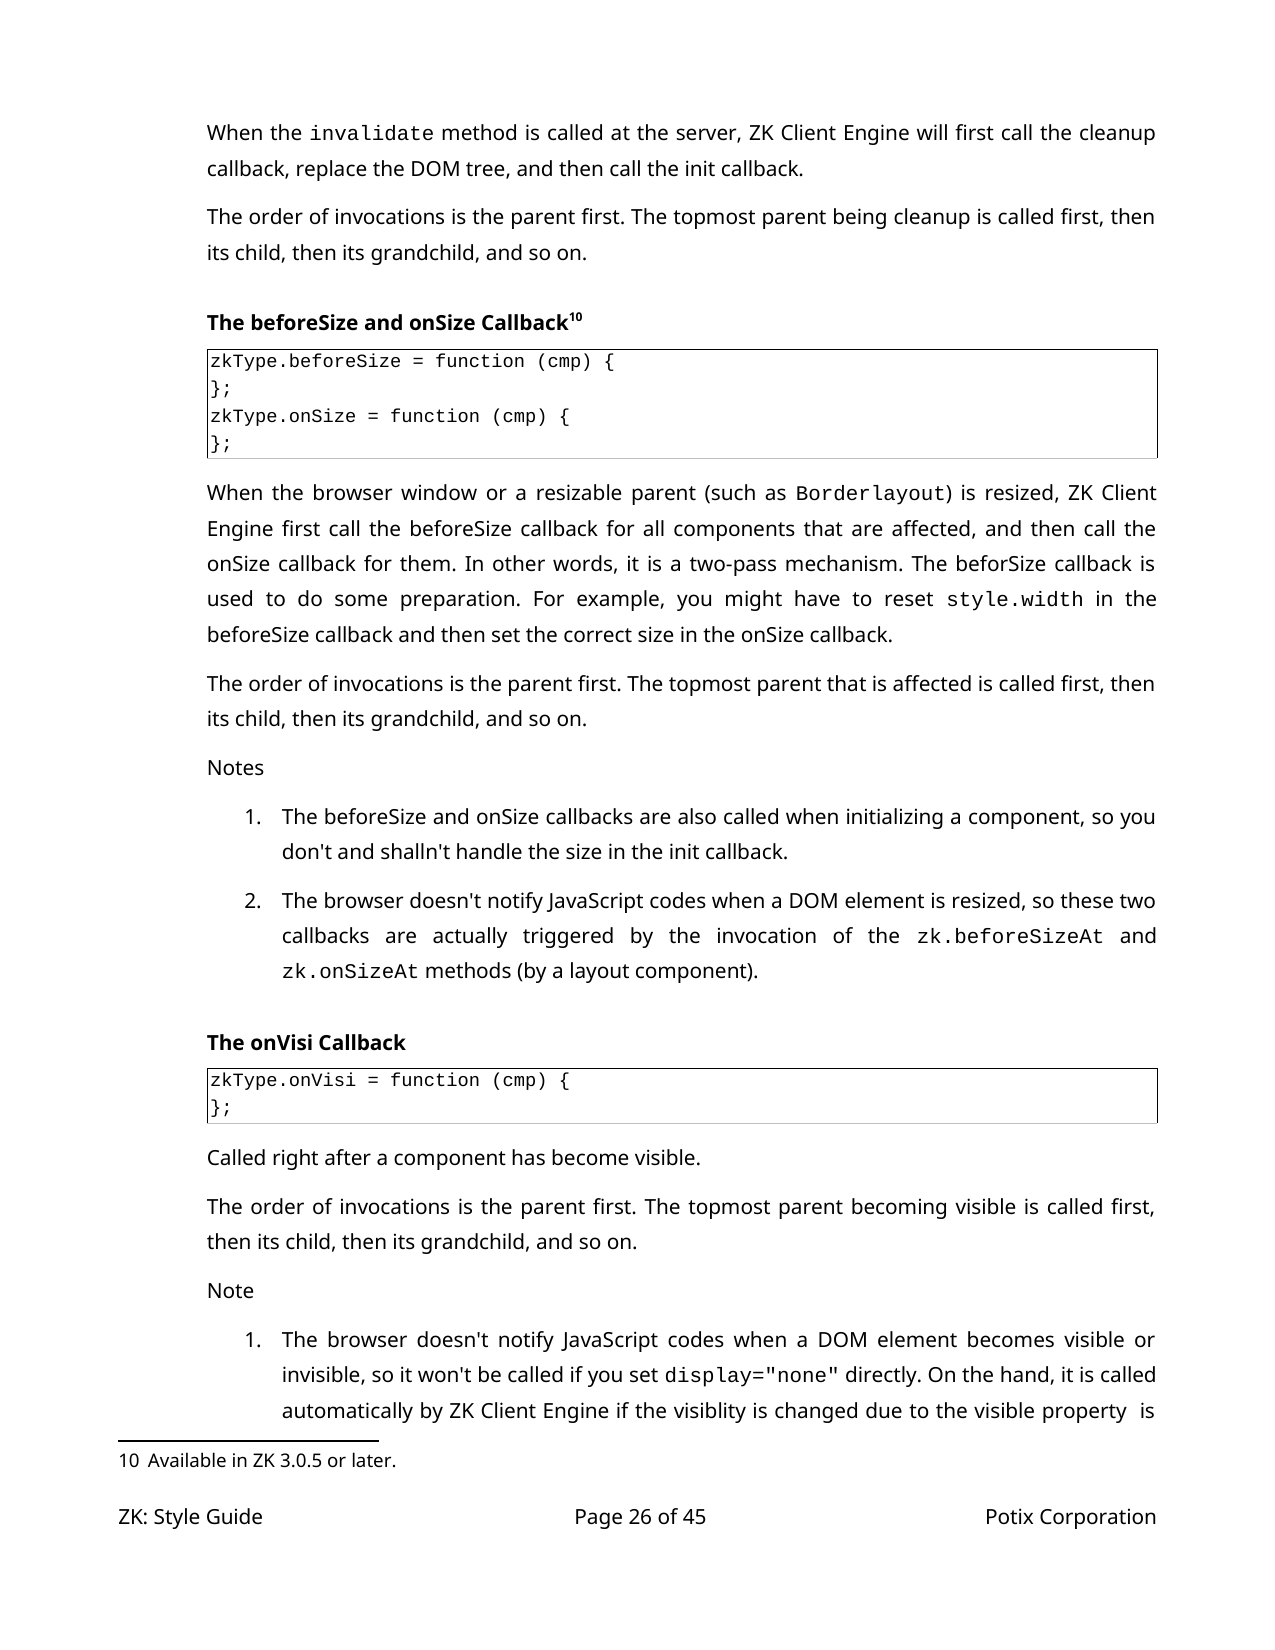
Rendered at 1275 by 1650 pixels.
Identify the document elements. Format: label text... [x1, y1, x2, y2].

text }; [208, 1095, 1157, 1123]
text zkType.beforeSize = function (cmp) { [208, 350, 1157, 373]
subtitle The beforeSize and onSize Callback [207, 308, 1157, 337]
text Notes [207, 753, 1157, 781]
text The order of invocations is the parent first. The topmost parent becoming visible is called first, then its child, then its grandchild, and so on. [207, 1192, 1157, 1256]
text Note [207, 1276, 1157, 1304]
text When the invalidate method is called at the server, ZK Client Engine will first call the cleanup callback, replace the DOM tree, and then call the init callback. [207, 118, 1157, 182]
list The browser doesn't notify JavaScript codes when a DOM element becomes visible or invisible, so it won't be called if you set display="none" directly. On the hand, it is called automatically by ZK Client Engine if the visiblity is changed due to the visible property is [244, 1325, 1157, 1424]
text The order of invocations is the parent first. The topmost parent being cleanup is called first, then its child, then its grandchild, and so on. [207, 202, 1157, 266]
text When the browser window or a resizable parent (such as Borderlayout) is resized, ZK Client Engine first call the beforeSize callback for all components that are affected, and then call the onSize callback for them. In other words, it is a two-pass mechanism. The beforSize callback is used to do some preparation. For example, you might have to reset style.width in the beforeSize callback and then set the correct size in the onSize callback. [207, 478, 1157, 648]
text Called right after a component has become visible. [207, 1143, 1157, 1172]
list The beforeSize and onSize callbacks are also called when initializing a component, so you don't and shalln't handle the size in the init callback. [244, 802, 1157, 865]
text Available in ZK 3.0.5 or later. [118, 1447, 1157, 1473]
text zkType.onSize = function (cmp) { [208, 403, 1157, 428]
subtitle The onVisi Callback [207, 1028, 1157, 1056]
text zkType.onVisi = function (cmp) { [208, 1069, 1157, 1092]
text }; [208, 376, 1157, 401]
list The browser doesn't notify JavaScript codes when a DOM element is resized, so these two callbacks are actually triggered by the invocation of the zk.beforeSizeAt and zk.onSizeAt methods (by a layout component). [244, 886, 1157, 985]
text The order of invocations is the parent first. The topmost parent that is affected is called first, then its child, then its grandchild, and so on. [207, 669, 1157, 732]
text }; [208, 431, 1157, 458]
